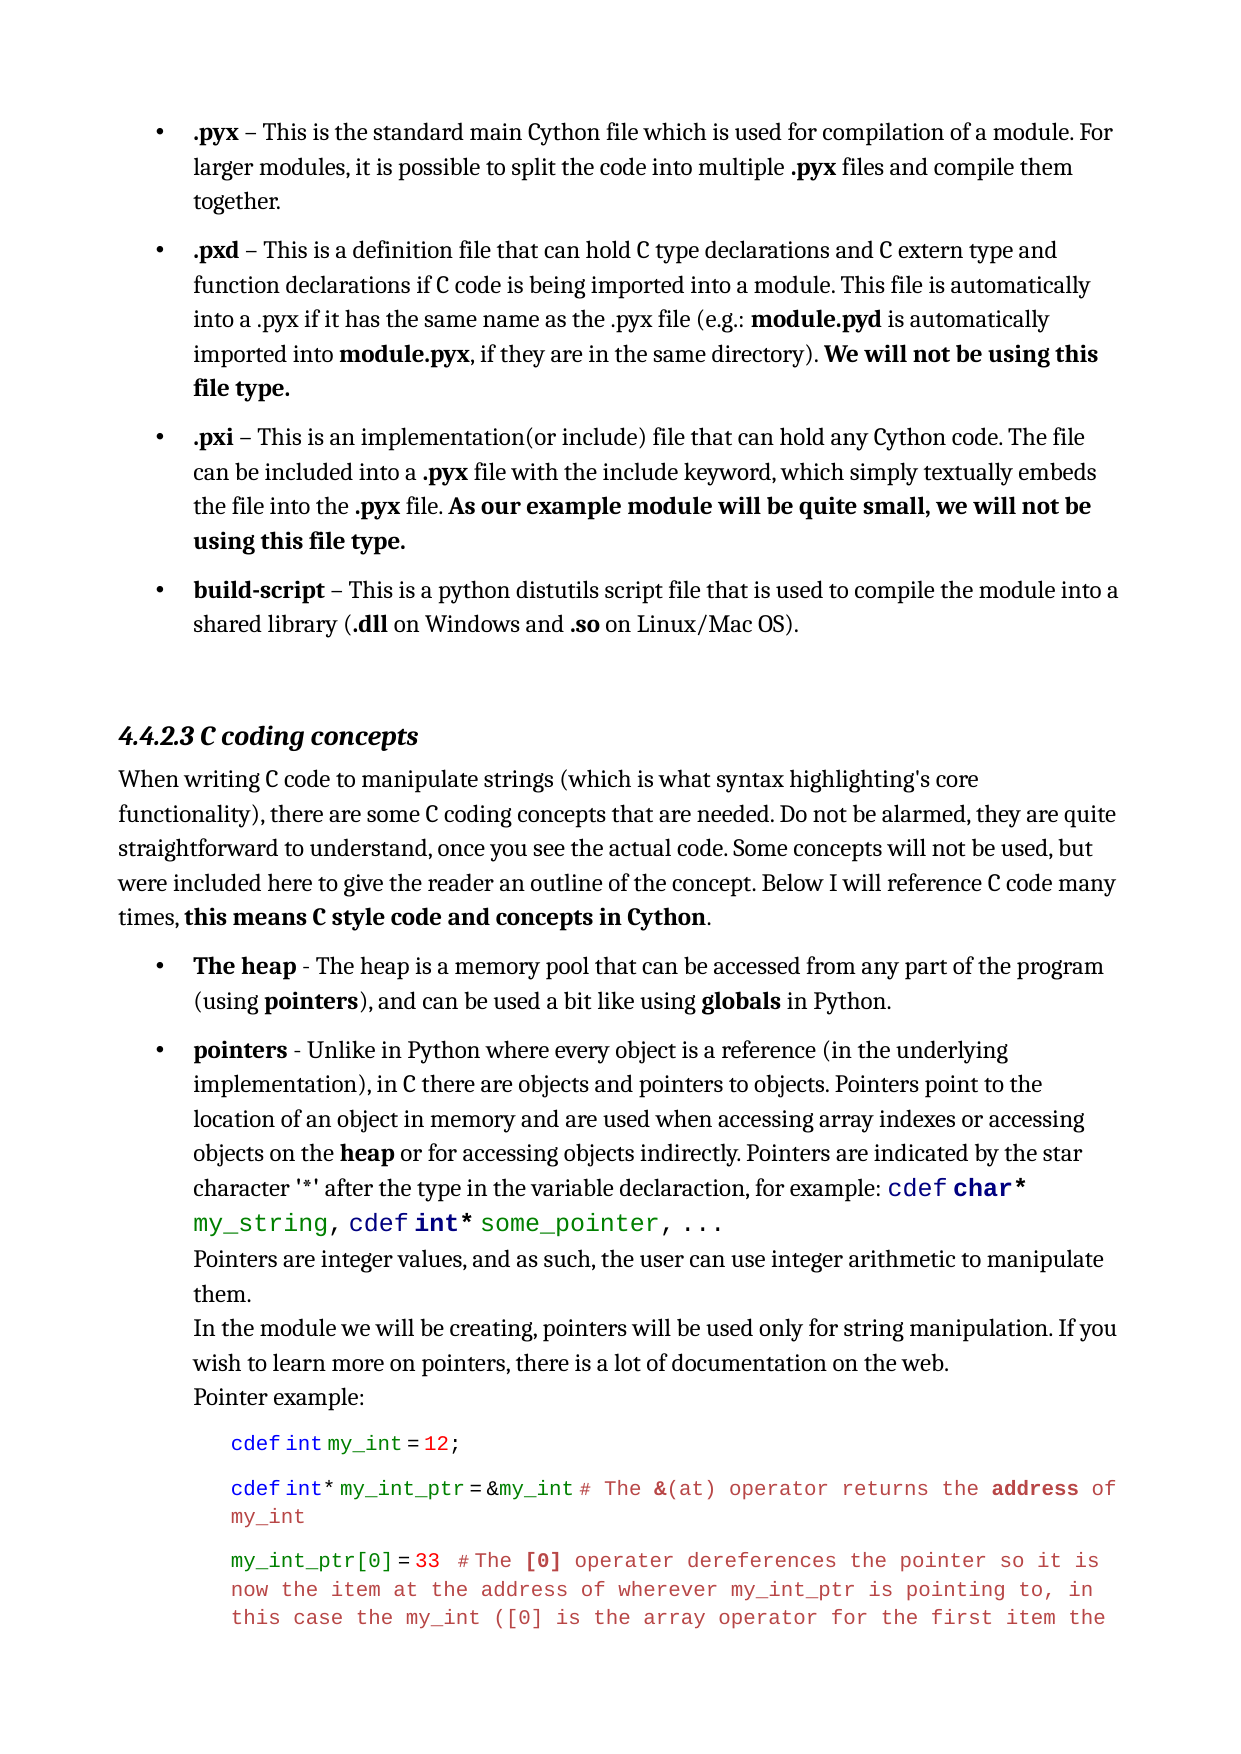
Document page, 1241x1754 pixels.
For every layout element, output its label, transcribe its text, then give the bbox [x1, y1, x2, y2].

list pointers - Unlike in Python where every object is a reference (in the underlying implementation), in C there are objects and pointers to objects. Pointers point to the location of an object in memory and are used when accessing array indexes or accessing objects on the heap or for accessing objects indirectly. Pointers are indicated by the star character '*' after the type in the variable declaraction, for example: cdef char* my_string, cdef int* some_pointer, ... Pointers are integer values, and as such, the user can use integer arithmetic to manipulate them. In the module we will be creating, pointers will be used only for string manipulation. If you wish to learn more on pointers, there is a lot of documentation on the web. Pointer example: [156, 1036, 1122, 1412]
subtitle 4.4.2.3 C coding concepts [118, 721, 1122, 753]
list build-script – This is a python distutils script file that is used to compile the module into a shared library (.dll on Windows and .so on Linux/Mac OS). [156, 576, 1122, 639]
list .pxi – This is an implementation(or include) file that can hold any Cython code. The file can be included into a .pyx file with the include keyword, which simply textually embeds the file into the .pyx file. As our example module will be quite small, we will not be using this file type. [156, 423, 1122, 555]
list my_int_ptr[0] = 33 # The [0] operater dereferences the pointer so it is now the item at the address of wherever my_int_ptr is pointing to, in this case the my_int ([0] is the array operator for the first item the [193, 1549, 1122, 1631]
list .pyx – This is the standard main Cython file which is used for compilation of a module. For larger modules, it is possible to split the code into multiple .pyx files and compile them together. [156, 118, 1122, 216]
text When writing C code to manipulate strings (which is what syntax highlighting's core functionality), there are some C coding concepts that are needed. Do not be alarmed, they are quite straightforward to understand, once you see the actual code. Some concepts will not be used, but were included here to give the reader an outline of the concept. Below I will reference C code many times, this means C style code and concepts in Cython. [118, 765, 1122, 932]
list cdef int my_int = 12; [193, 1432, 1122, 1457]
list The heap - The heap is a memory pool that can be accessed from any part of the program (using pointers), and can be used a bit like using globals in Python. [156, 952, 1122, 1015]
list .pxd – This is a definition file that can hold C type declarations and C extern type and function declarations if C code is being imported into a module. This file is automatically into a .pyx if it has the same name as the .pyx file (e.g.: module.pyd is automatically imported into module.pyx, if they are in the same directory). We will not be using this file type. [156, 236, 1122, 403]
list cdef int* my_int_ptr = &my_int # The &(at) operator returns the address of my_int [193, 1477, 1122, 1530]
